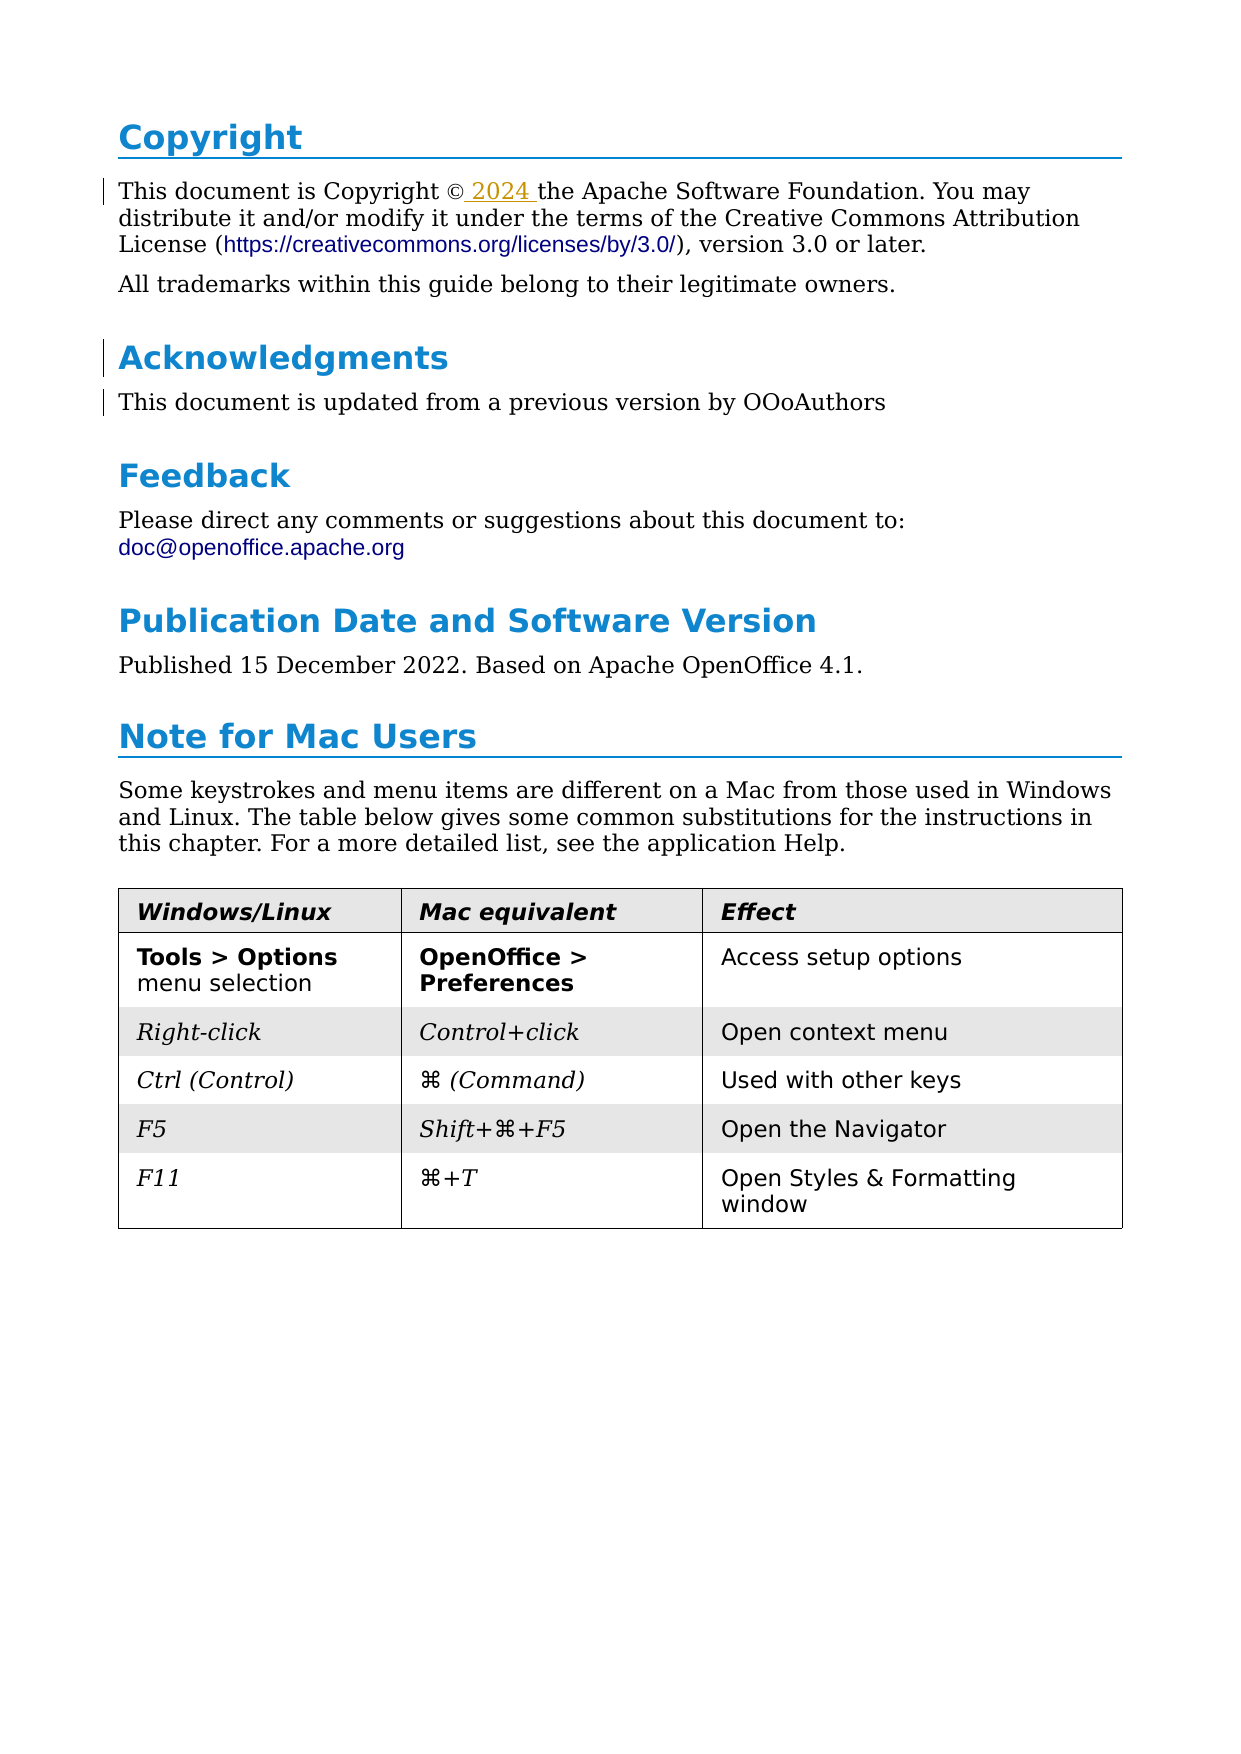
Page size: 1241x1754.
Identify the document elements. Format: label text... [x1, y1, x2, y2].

table_header Mac equivalent [402, 889, 702, 932]
text Published 15 December 2022. Based on Apache OpenOffice 4.1. [118, 652, 1122, 679]
text This document is updated from a previous version by OOoAuthors [118, 389, 1122, 416]
subtitle Copyright [118, 118, 1122, 157]
text All trademarks within this guide belong to their legitimate owners. [118, 271, 1122, 297]
table_cell Shift+z+F5 [402, 1104, 702, 1153]
table_cell F11 [119, 1153, 401, 1228]
table_cell Open Styles & Formatting window [703, 1153, 1122, 1228]
text Please direct any comments or suggestions about this document to: doc@openoffice.apache.org [118, 508, 1122, 561]
table_cell Control+click [402, 1007, 702, 1056]
table_header Effect [703, 889, 1122, 932]
table_cell z+T [402, 1153, 702, 1228]
table_cell F5 [119, 1104, 401, 1153]
text Some keystrokes and menu items are different on a Mac from those used in Windows and Linux. The table below gives some common substitutions for the instructions in this chapter. For a more detailed list, see the application Help. [118, 777, 1122, 857]
table_cell Tools > Options menu selection [119, 933, 401, 1007]
text Acknowledgments [118, 339, 1122, 377]
text This document is Copyright © 2024 the Apache Software Foundation. You may distribute it and/or modify it under the terms of the Creative Commons Attribution License (https://creativecommons.org/licenses/by/3.0/), version 3.0 or later. [118, 178, 1122, 258]
subtitle Note for Mac Users [118, 717, 1122, 756]
text Publication Date and Software Version [118, 603, 1122, 640]
table_cell Right-click [119, 1007, 401, 1056]
table_cell Used with other keys [703, 1056, 1122, 1104]
table_cell Open the Navigator [703, 1104, 1122, 1153]
table_cell Ctrl (Control) [119, 1056, 401, 1104]
table_cell Open context menu [703, 1007, 1122, 1056]
table_cell z (Command) [402, 1056, 702, 1104]
text Feedback [118, 458, 1122, 495]
table_cell OpenOffice > Preferences [402, 933, 702, 1007]
table_cell Access setup options [703, 933, 1122, 1007]
table_header Windows/Linux [119, 889, 401, 932]
